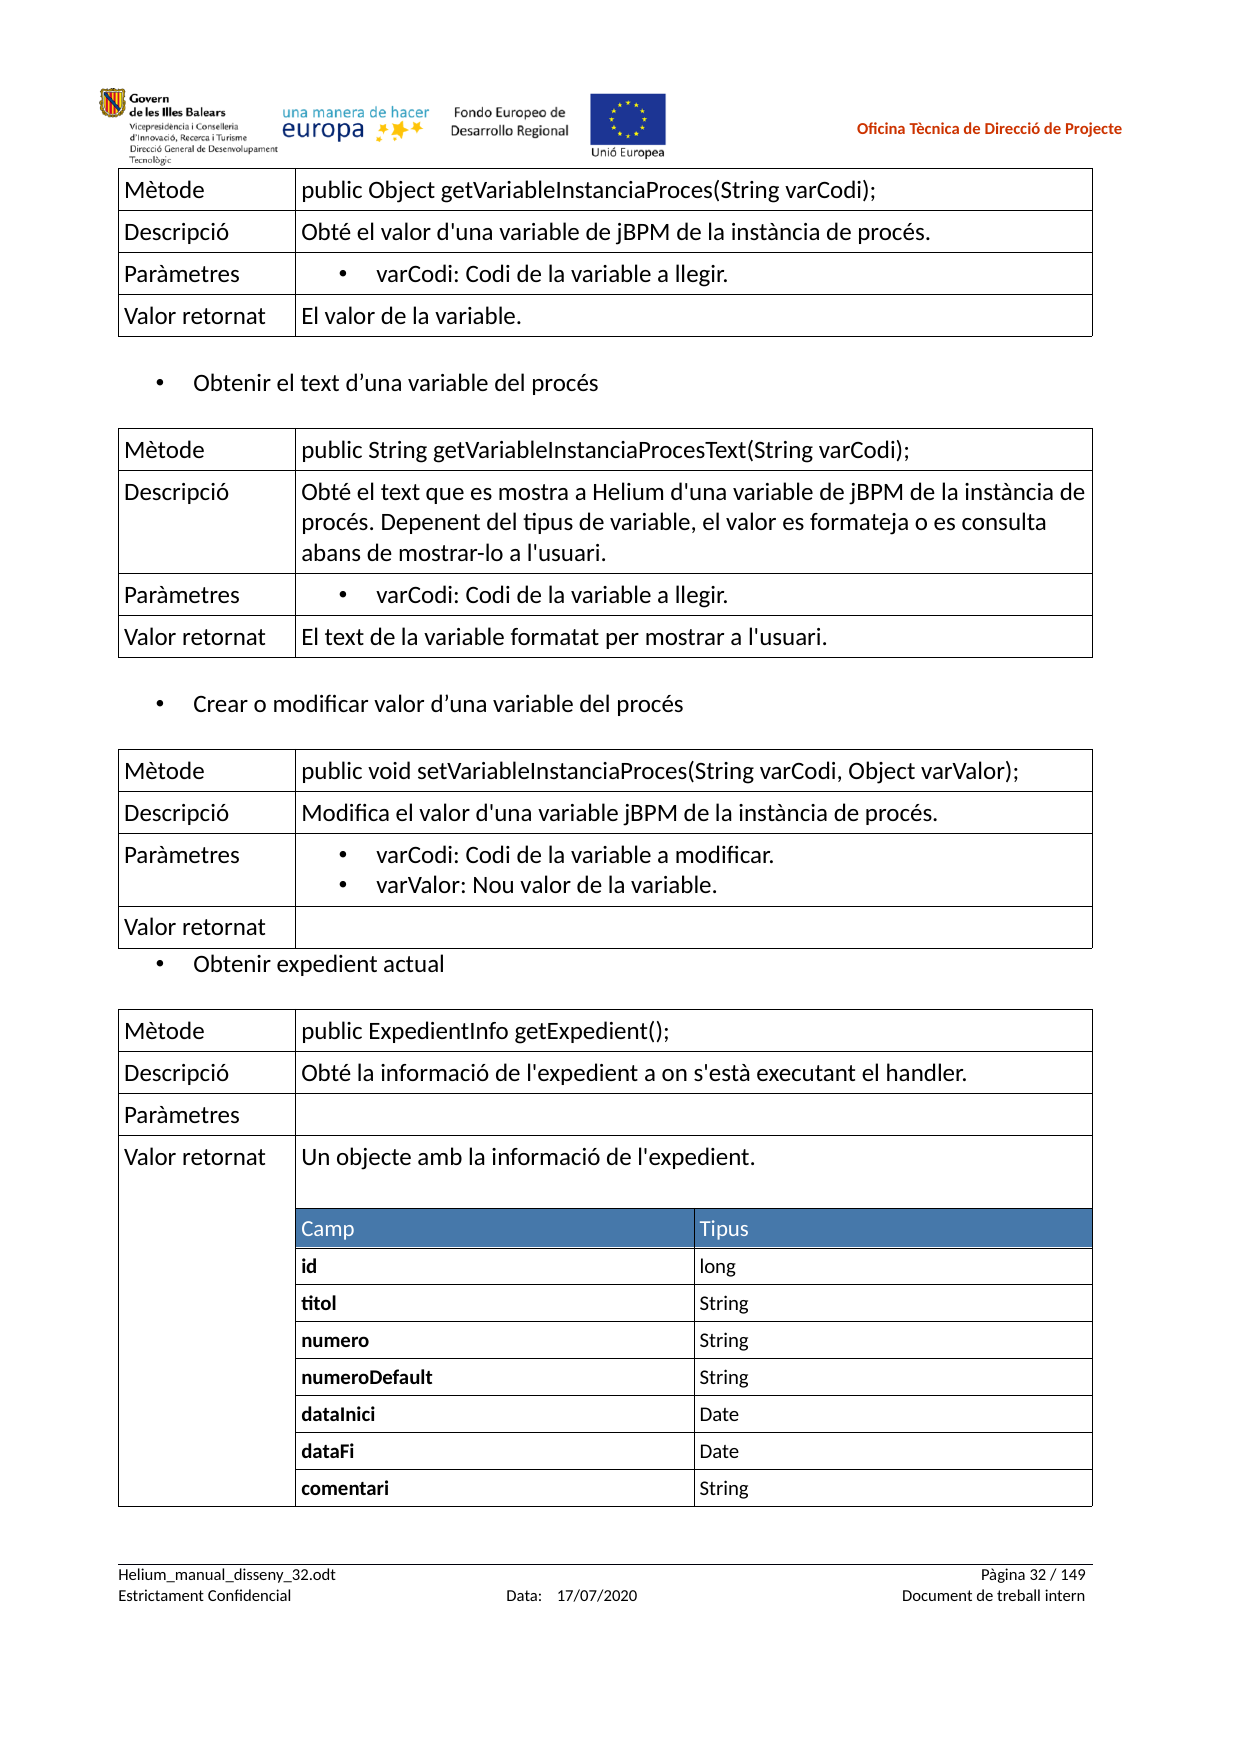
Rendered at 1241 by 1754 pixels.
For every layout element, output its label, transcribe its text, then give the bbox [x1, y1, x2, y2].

table_cell Un objecte amb la informació de l'expedient. [296, 1136, 1092, 1208]
table_cell Paràmetres [119, 574, 295, 615]
table_cell long [695, 1249, 1092, 1284]
table_cell dataInici [296, 1396, 694, 1432]
table_cell String [695, 1285, 1092, 1321]
table_cell Camp [296, 1209, 694, 1247]
table_cell Paràmetres [119, 1094, 295, 1135]
table_cell String [695, 1359, 1092, 1395]
table_cell Obté la informació de l'expedient a on s'està executant el handler. [296, 1052, 1092, 1093]
table_cell comentari [296, 1470, 694, 1506]
table_cell Valor retornat [119, 295, 295, 336]
table_cell Date [695, 1396, 1092, 1432]
table_cell Obté el valor d'una variable de jBPM de la instància de procés. [296, 211, 1092, 252]
table_cell Tipus [695, 1209, 1092, 1247]
list Crear o modificar valor d’una variable del procés [156, 688, 1122, 718]
table_cell Valor retornat [119, 616, 295, 657]
table_cell El valor de la variable. [296, 295, 1092, 336]
table_cell id [296, 1249, 694, 1284]
table_cell Descripció [119, 1052, 295, 1093]
table_header public Object getVariableInstanciaProces(String varCodi); [296, 169, 1092, 210]
table_cell String [695, 1322, 1092, 1358]
table_cell varCodi: Codi de la variable a llegir. [296, 253, 1092, 294]
table_cell dataFi [296, 1433, 694, 1469]
list Obtenir el text d’una variable del procés [156, 367, 1122, 397]
table_cell varCodi: Codi de la variable a modificar. varValor: Nou valor de la variable. [296, 834, 1092, 906]
table_cell varCodi: Codi de la variable a llegir. [296, 574, 1092, 615]
table_cell Date [695, 1433, 1092, 1469]
table_cell Descripció [119, 792, 295, 833]
table_header Mètode [119, 429, 295, 470]
table_cell numeroDefault [296, 1359, 694, 1395]
table_cell [296, 1094, 1092, 1135]
table_header Mètode [119, 169, 295, 210]
table_cell numero [296, 1322, 694, 1358]
list Obtenir expedient actual [156, 948, 1122, 978]
table_header public ExpedientInfo getExpedient(); [296, 1010, 1092, 1051]
table_cell Paràmetres [119, 253, 295, 294]
table_cell Valor retornat [119, 1136, 295, 1506]
table_cell [296, 907, 1092, 948]
table_header Mètode [119, 750, 295, 791]
table_cell titol [296, 1285, 694, 1321]
table_cell Paràmetres [119, 834, 295, 906]
picture [99, 87, 668, 166]
table_cell Descripció [119, 211, 295, 252]
table_header public void setVariableInstanciaProces(String varCodi, Object varValor); [296, 750, 1092, 791]
table_cell El text de la variable formatat per mostrar a l'usuari. [296, 616, 1092, 657]
table_header public String getVariableInstanciaProcesText(String varCodi); [296, 429, 1092, 470]
table_cell Valor retornat [119, 907, 295, 948]
table_cell Modifica el valor d'una variable jBPM de la instància de procés. [296, 792, 1092, 833]
table_cell Obté el text que es mostra a Helium d'una variable de jBPM de la instància de procés. Depenent del tipus de variable, el valor es formateja o es consulta abans de mostrar-lo a l'usuari. [296, 471, 1092, 573]
table_cell Descripció [119, 471, 295, 573]
table_header Mètode [119, 1010, 295, 1051]
table_cell String [695, 1470, 1092, 1506]
